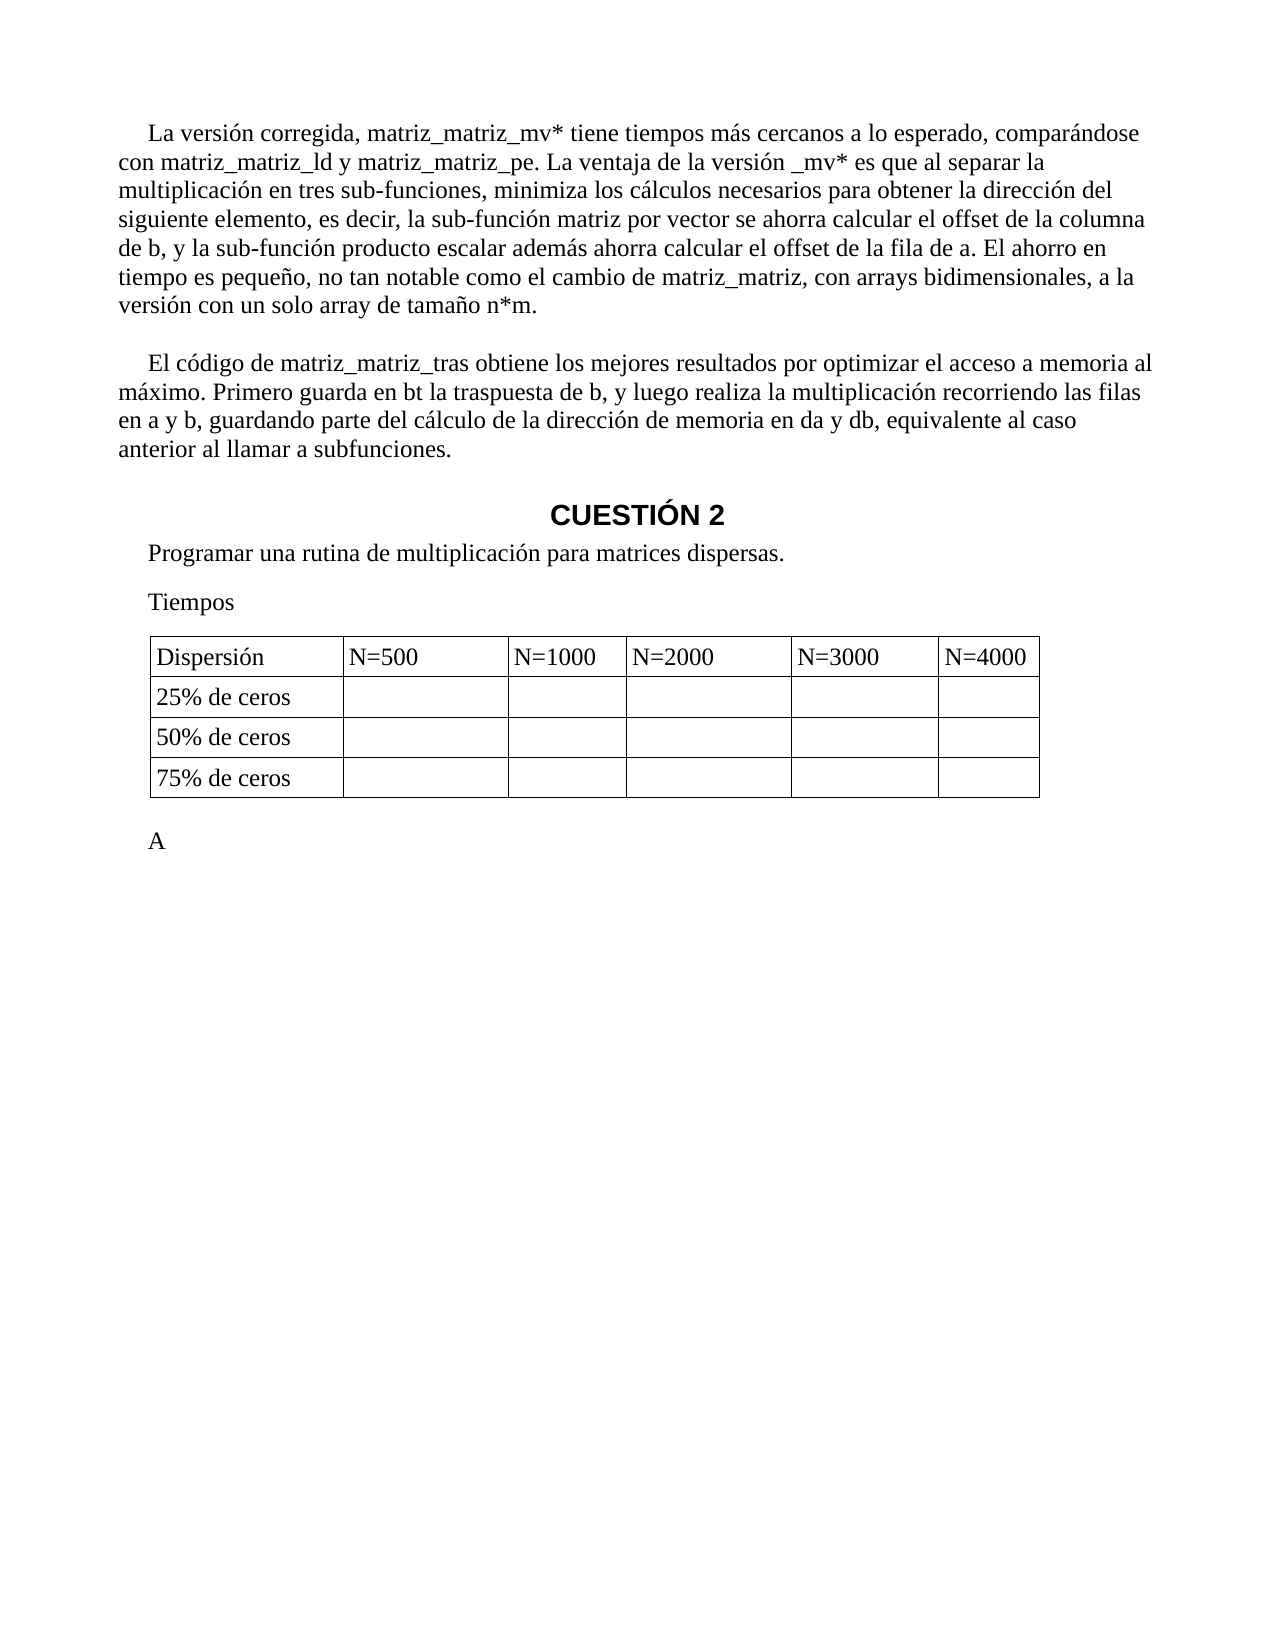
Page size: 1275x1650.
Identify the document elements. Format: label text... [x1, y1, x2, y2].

table_cell [939, 718, 1039, 757]
text Tiempos [118, 587, 1157, 616]
text Programar una rutina de multiplicación para matrices dispersas. [118, 538, 1157, 567]
table_cell [627, 718, 791, 757]
table_cell [509, 718, 626, 757]
table_cell [792, 758, 938, 797]
text A [118, 826, 1157, 855]
table_cell [939, 677, 1039, 717]
table_cell [344, 758, 508, 797]
table_cell [792, 677, 938, 717]
table_cell [792, 718, 938, 757]
table_cell [627, 758, 791, 797]
text La versión corregida, matriz_matriz_mv* tiene tiempos más cercanos a lo esperado, comparándose con matriz_matriz_ld y matriz_matriz_pe. La ventaja de la versión _mv* es que al separar la multiplicación en tres sub-funciones, minimiza los cálculos necesarios para obtener la dirección del siguiente elemento, es decir, la sub-función matriz por vector se ahorra calcular el offset de la columna de b, y la sub-función producto escalar además ahorra calcular el offset de la fila de a. El ahorro en tiempo es pequeño, no tan notable como el cambio de matriz_matriz, con arrays bidimensionales, a la versión con un solo array de tamaño n*m. [118, 118, 1157, 319]
table_cell [509, 677, 626, 717]
table_cell 25% de ceros [151, 677, 343, 717]
table_header Dispersión [151, 637, 343, 676]
text El código de matriz_matriz_tras obtiene los mejores resultados por optimizar el acceso a memoria al máximo. Primero guarda en bt la traspuesta de b, y luego realiza la multiplicación recorriendo las filas en a y b, guardando parte del cálculo de la dirección de memoria en da y db, equivalente al caso anterior al llamar a subfunciones. [118, 348, 1157, 463]
table_cell [939, 758, 1039, 797]
table_cell [344, 677, 508, 717]
table_header N=3000 [792, 637, 938, 676]
table_header N=1000 [509, 637, 626, 676]
table_header N=4000 [939, 637, 1039, 676]
table_header N=2000 [627, 637, 791, 676]
table_cell 50% de ceros [151, 718, 343, 757]
table_header N=500 [344, 637, 508, 676]
table_cell [627, 677, 791, 717]
subtitle CUESTIÓN 2 [118, 498, 1157, 532]
table_cell 75% de ceros [151, 758, 343, 797]
table_cell [509, 758, 626, 797]
table_cell [344, 718, 508, 757]
